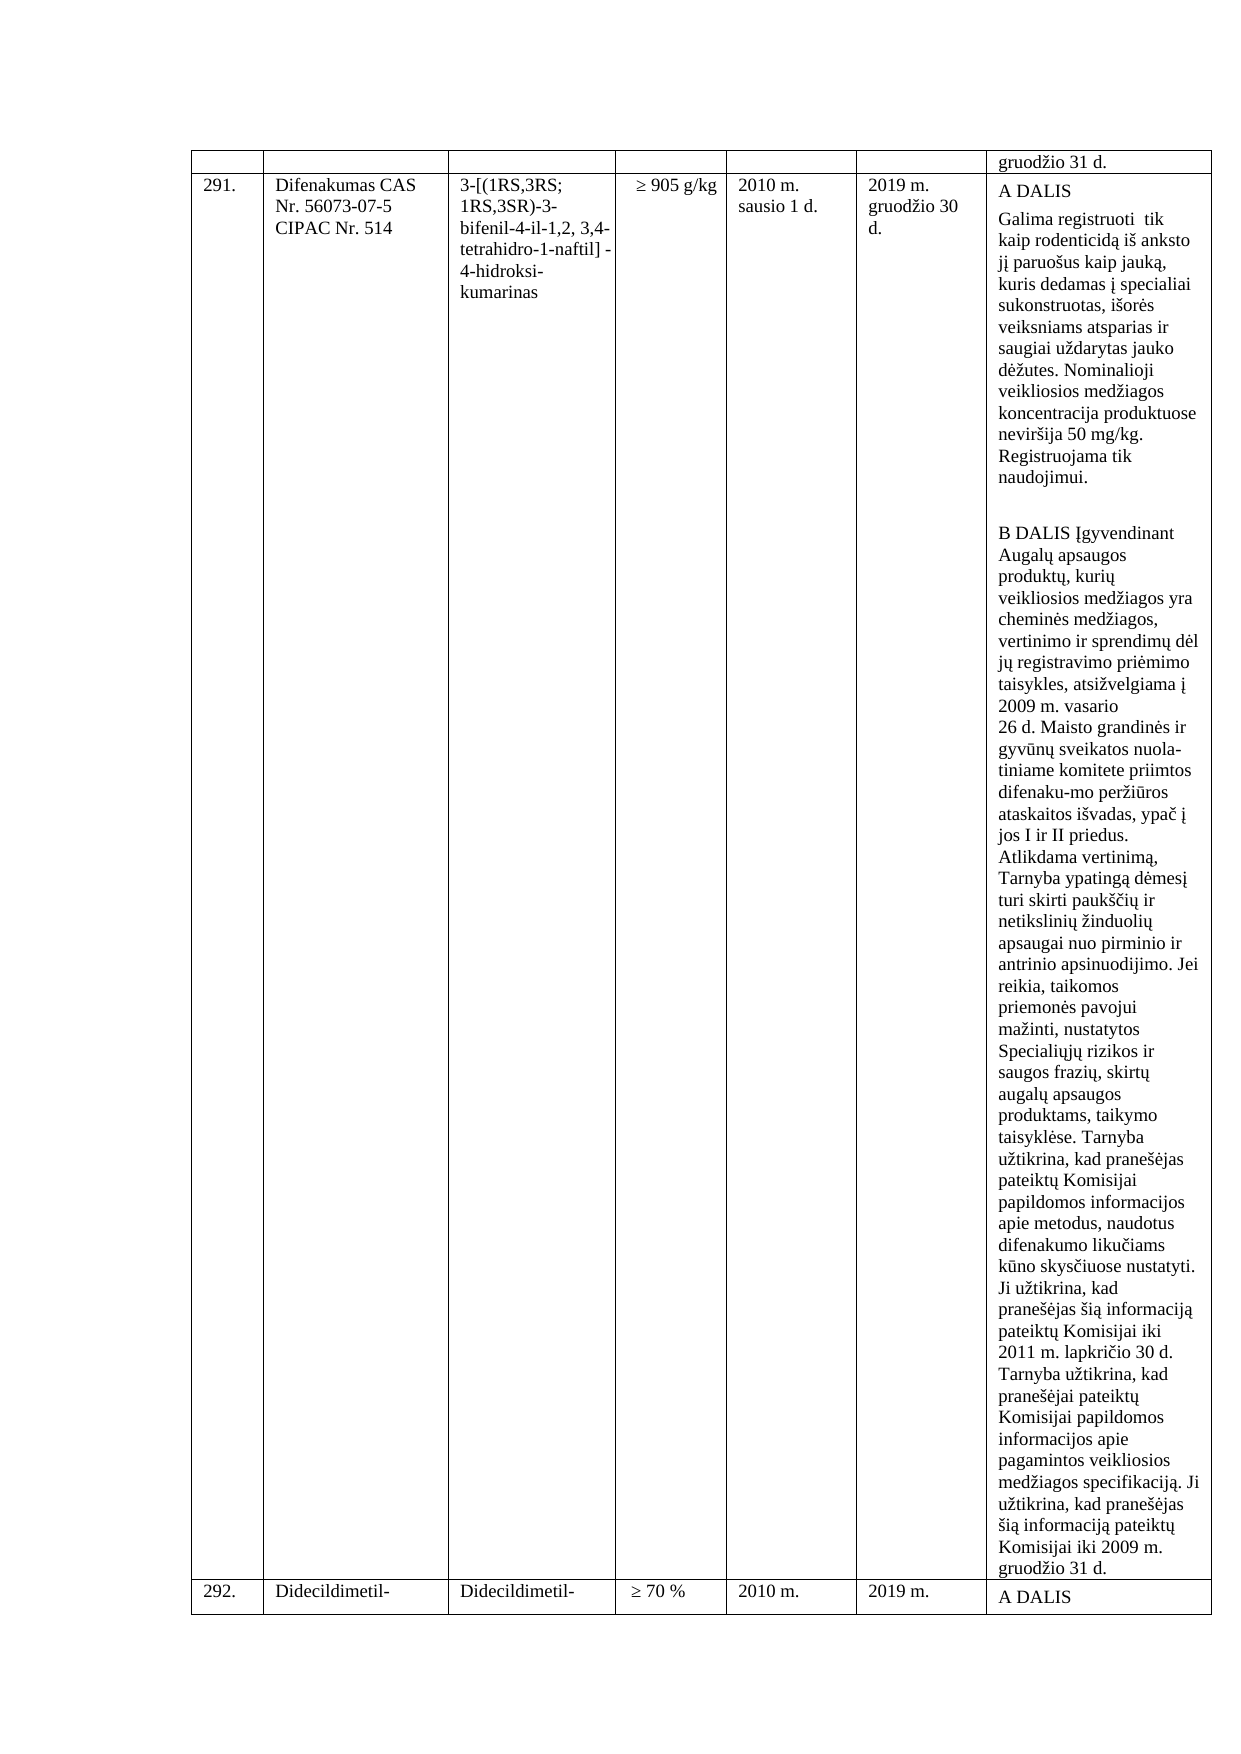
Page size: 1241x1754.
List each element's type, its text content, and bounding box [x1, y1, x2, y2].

table_cell gruodžio 31 d. [987, 151, 1211, 173]
table_cell ≥ 905 g/kg [616, 174, 726, 1579]
table_cell Didecildimetil- [264, 1580, 448, 1614]
table_cell A DALIS [987, 1580, 1211, 1614]
table_cell 292. [192, 1580, 263, 1614]
table_cell 2019 m. [857, 1580, 986, 1614]
table_cell [449, 151, 615, 173]
table_cell [187, 1579, 191, 1614]
table_cell [727, 151, 856, 173]
table_cell Didecildimetil- [449, 1580, 615, 1614]
table_cell 2010 m. sausio 1 d. [727, 174, 856, 1579]
table_cell Difenakumas CAS Nr. 56073-07-5 CIPAC Nr. 514 [264, 174, 448, 1579]
table_cell 2019 m. gruodžio 30 d. [857, 174, 986, 1579]
table_cell 291. [192, 174, 263, 1579]
table_cell A DALIS Galima registruoti tik kaip rodenticidą iš anksto jį paruošus kaip jauką, kuris dedamas į specialiai sukonstruotas, išorės veiksniams atsparias ir saugiai uždarytas jauko dėžutes. Nominalioji veikliosios medžiagos koncentracija produktuose neviršija 50 mg/kg. Registruojama tik naudojimui. B DALIS Įgyvendinant Augalų apsaugos produktų, kurių veikliosios medžiagos yra cheminės medžiagos, vertinimo ir sprendimų dėl jų registravimo priėmimo taisykles, atsižvelgiama į 2009 m. vasario 26 d. Maisto grandinės ir gyvūnų sveikatos nuola-tiniame komitete priimtos difenaku-mo peržiūros ataskaitos išvadas, ypač į jos I ir II priedus. Atlikdama vertinimą, Tarnyba ypatingą dėmesį turi skirti paukščių ir netikslinių žinduolių apsaugai nuo pirminio ir antrinio apsinuodijimo. Jei reikia, taikomos priemonės pavojui mažinti, nustatytos Specialiųjų rizikos ir saugos frazių, skirtų augalų apsaugos produktams, taikymo taisyklėse. Tarnyba užtikrina, kad pranešėjas pateiktų Komisijai papildomos informacijos apie metodus, naudotus difenakumo likučiams kūno skysčiuose nustatyti. Ji užtikrina, kad pranešėjas šią informaciją pateiktų Komisijai iki 2011 m. lapkričio 30 d. Tarnyba užtikrina, kad pranešėjai pateiktų Komisijai papildomos informacijos apie pagamintos veikliosios medžiagos specifikaciją. Ji užtikrina, kad pranešėjas šią informaciją pateiktų Komisijai iki 2009 m. gruodžio 31 d. [987, 174, 1211, 1579]
table_cell [192, 151, 263, 173]
table_cell [857, 151, 986, 173]
table_cell ≥ 70 % [616, 1580, 726, 1614]
table_cell [264, 151, 448, 173]
table_cell [616, 151, 726, 173]
table_cell [187, 173, 191, 1579]
table_cell 3-[(1RS,3RS; 1RS,3SR)-3- bifenil-4-il-1,2, 3,4-tetrahidro-1-naftil] -4-hidroksi-kumarinas [449, 174, 615, 1579]
table_cell 2010 m. [727, 1580, 856, 1614]
table_cell [187, 150, 191, 173]
